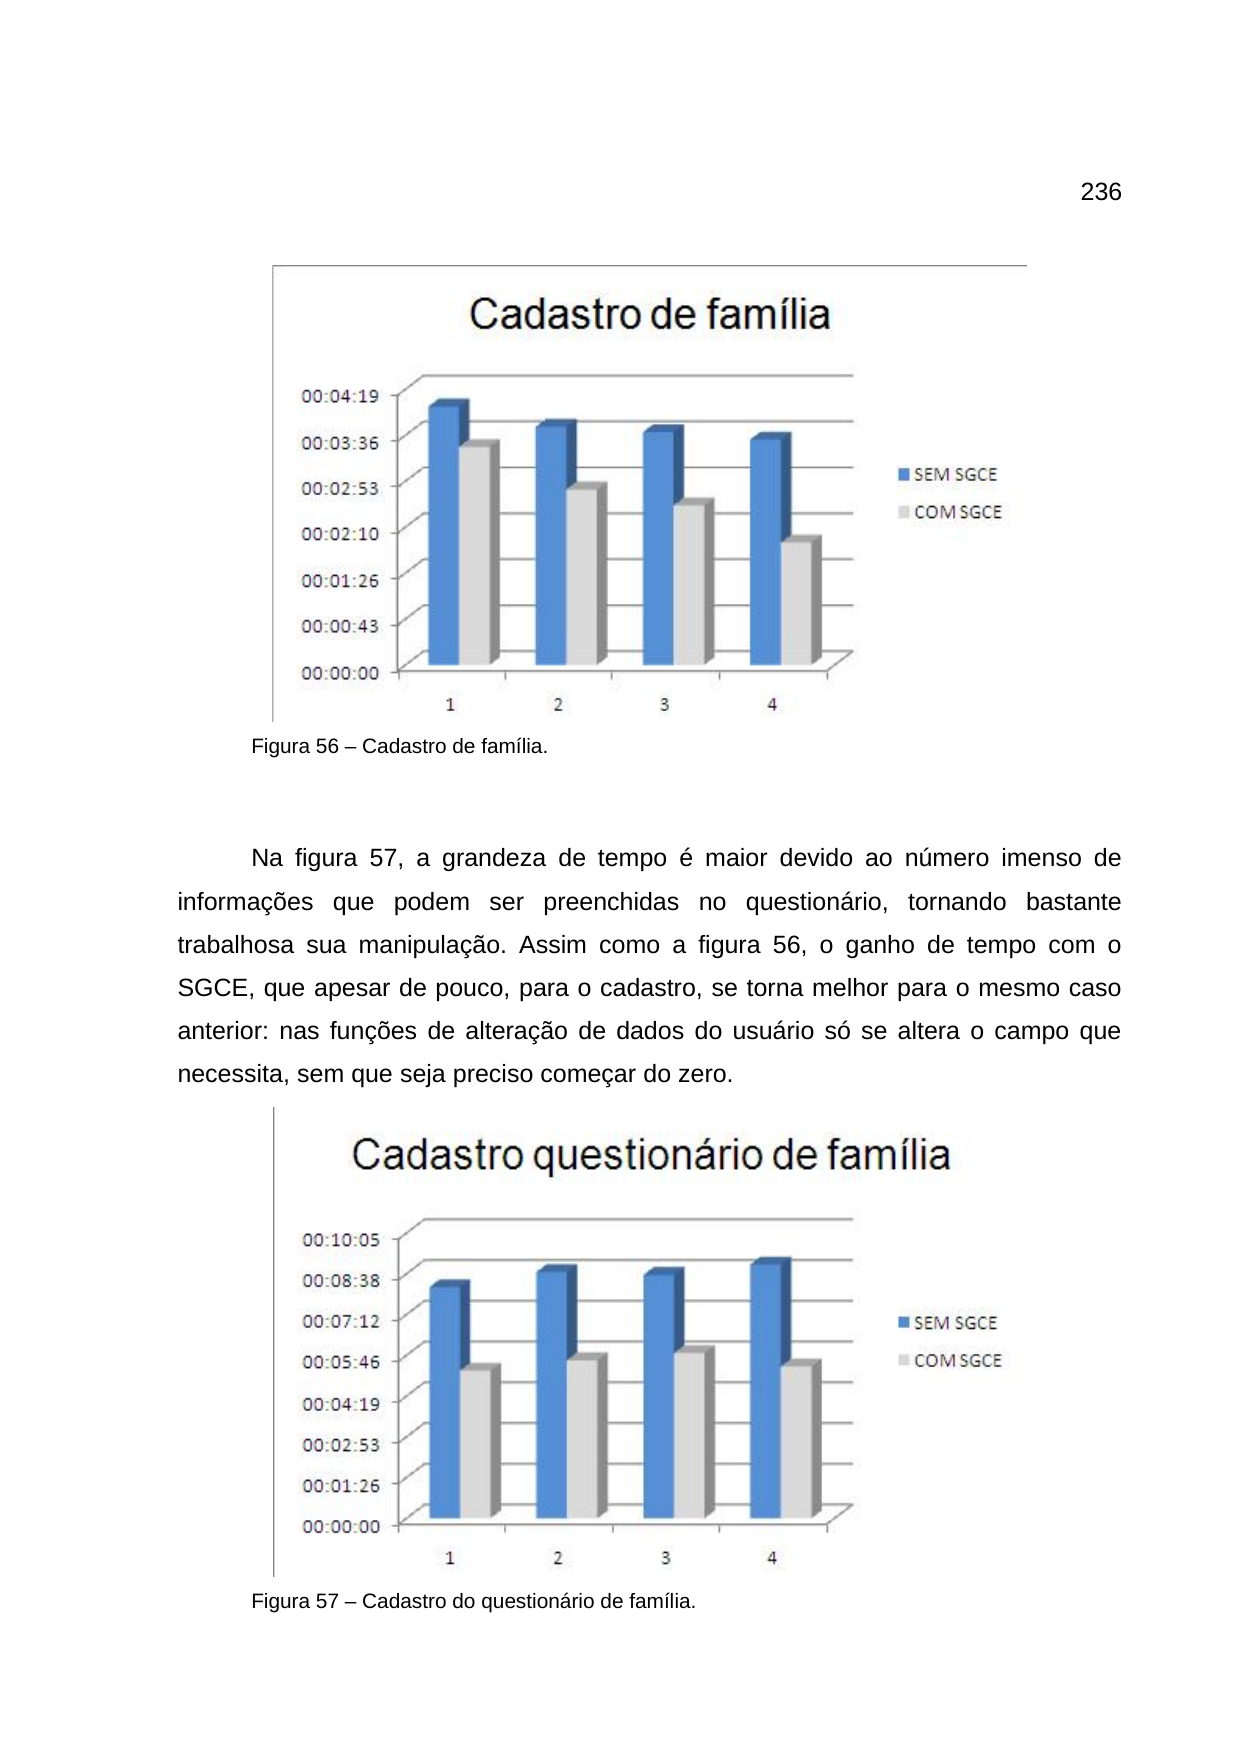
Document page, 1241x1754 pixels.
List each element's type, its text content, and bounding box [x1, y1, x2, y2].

text Na figura 57, a grandeza de tempo é maior devido ao número imenso de informações que podem ser preenchidas no questionário, tornando bastante trabalhosa sua manipulação. Assim como a figura 56, o ganho de tempo com o SGCE, que apesar de pouco, para o cadastro, se torna melhor para o mesmo caso anterior: nas funções de alteração de dados do usuário só se altera o campo que necessita, sem que seja preciso começar do zero. [177, 843, 1122, 1088]
picture [272, 265, 1027, 722]
text Figura 56 – Cadastro de família. [177, 731, 1122, 758]
picture [273, 1107, 1027, 1577]
text Figura 57 – Cadastro do questionário de família. [177, 1586, 1122, 1612]
